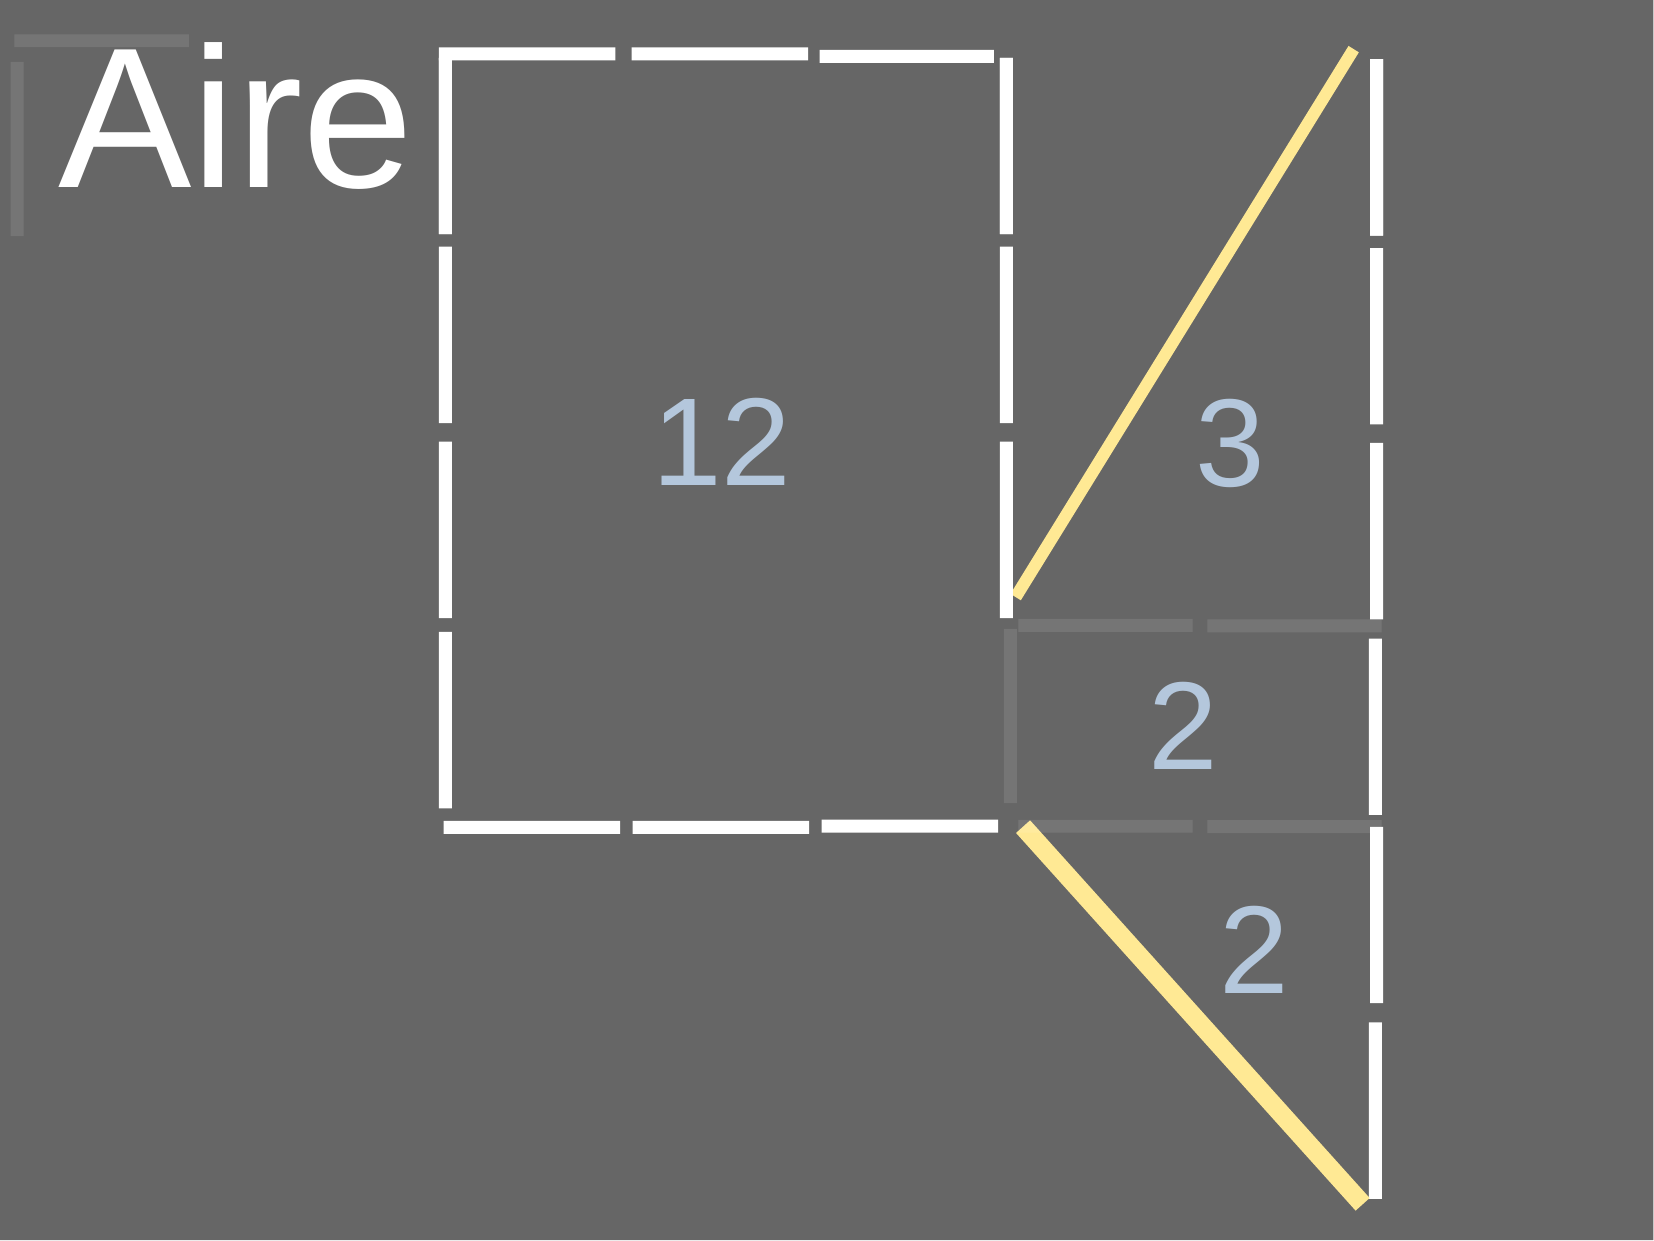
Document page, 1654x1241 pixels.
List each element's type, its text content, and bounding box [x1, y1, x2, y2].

text_box [0, 0, 1654, 1241]
text_box 12 [637, 365, 851, 520]
title Aire [23, 0, 449, 249]
text_box 3 [1181, 366, 1394, 521]
text_box 2 [1133, 648, 1347, 804]
text_box 2 [1204, 872, 1418, 1028]
